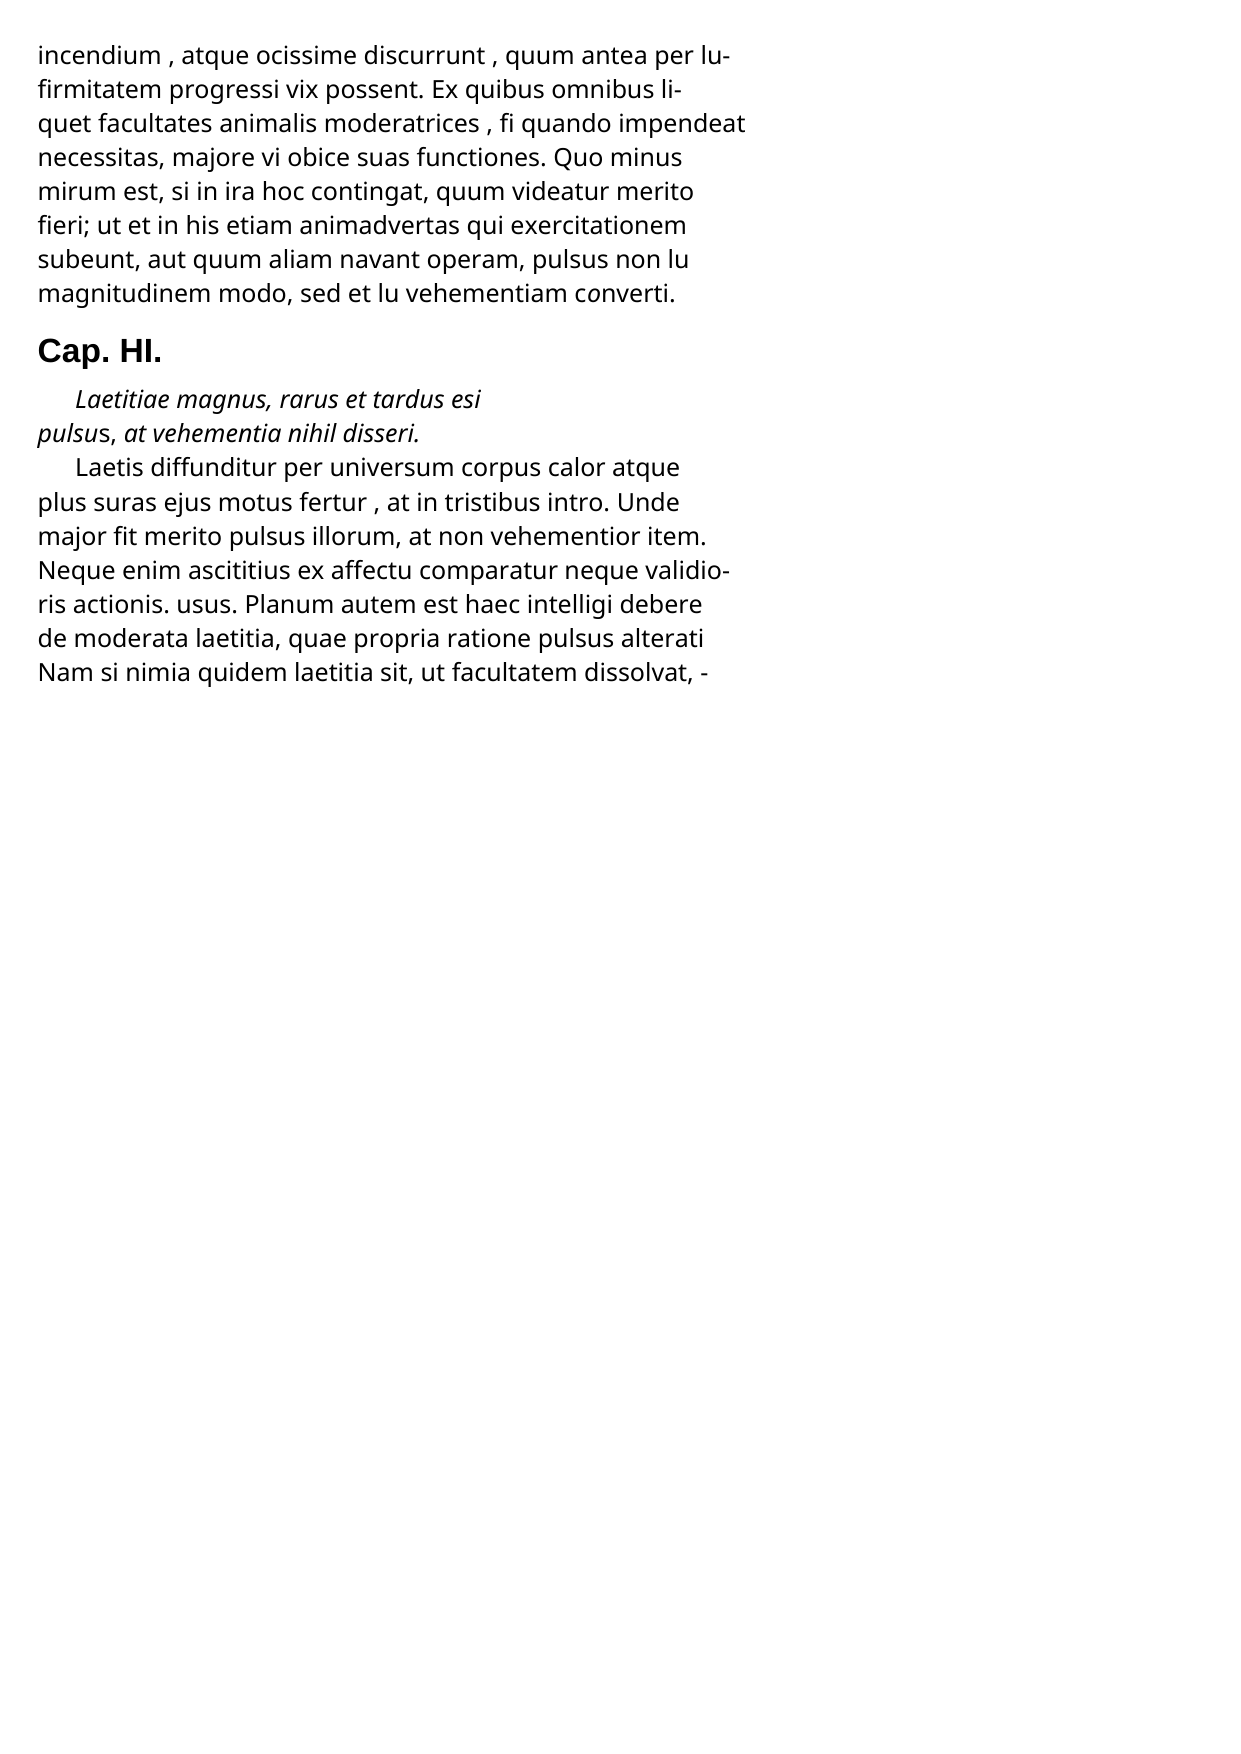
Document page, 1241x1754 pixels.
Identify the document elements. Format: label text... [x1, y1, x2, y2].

text incendium , atque ocissime discurrunt , quum antea per lu- firmitatem progressi vix possent. Ex quibus omnibus li- quet facultates animalis moderatrices , fi quando impendeat necessitas, majore vi obice suas functiones. Quo minus mirum est, si in ira hoc contingat, quum videatur merito fieri; ut et in his etiam animadvertas qui exercitationem subeunt, aut quum aliam navant operam, pulsus non lu magnitudinem modo, sed et lu vehementiam converti. [37, 37, 1203, 310]
text Laetitiae magnus, rarus et tardus esi pulsus, at vehementia nihil disseri. [37, 382, 1203, 450]
text Laetis diffunditur per universum corpus calor atque plus suras ejus motus fertur , at in tristibus intro. Unde major fit merito pulsus illorum, at non vehementior item. Neque enim ascititius ex affectu comparatur neque validio- ris actionis. usus. Planum autem est haec intelligi debere de moderata laetitia, quae propria ratione pulsus alterati Nam si nimia quidem laetitia sit, ut facultatem dissolvat, - [37, 450, 1203, 688]
subtitle Cap. HI. [37, 331, 1203, 369]
